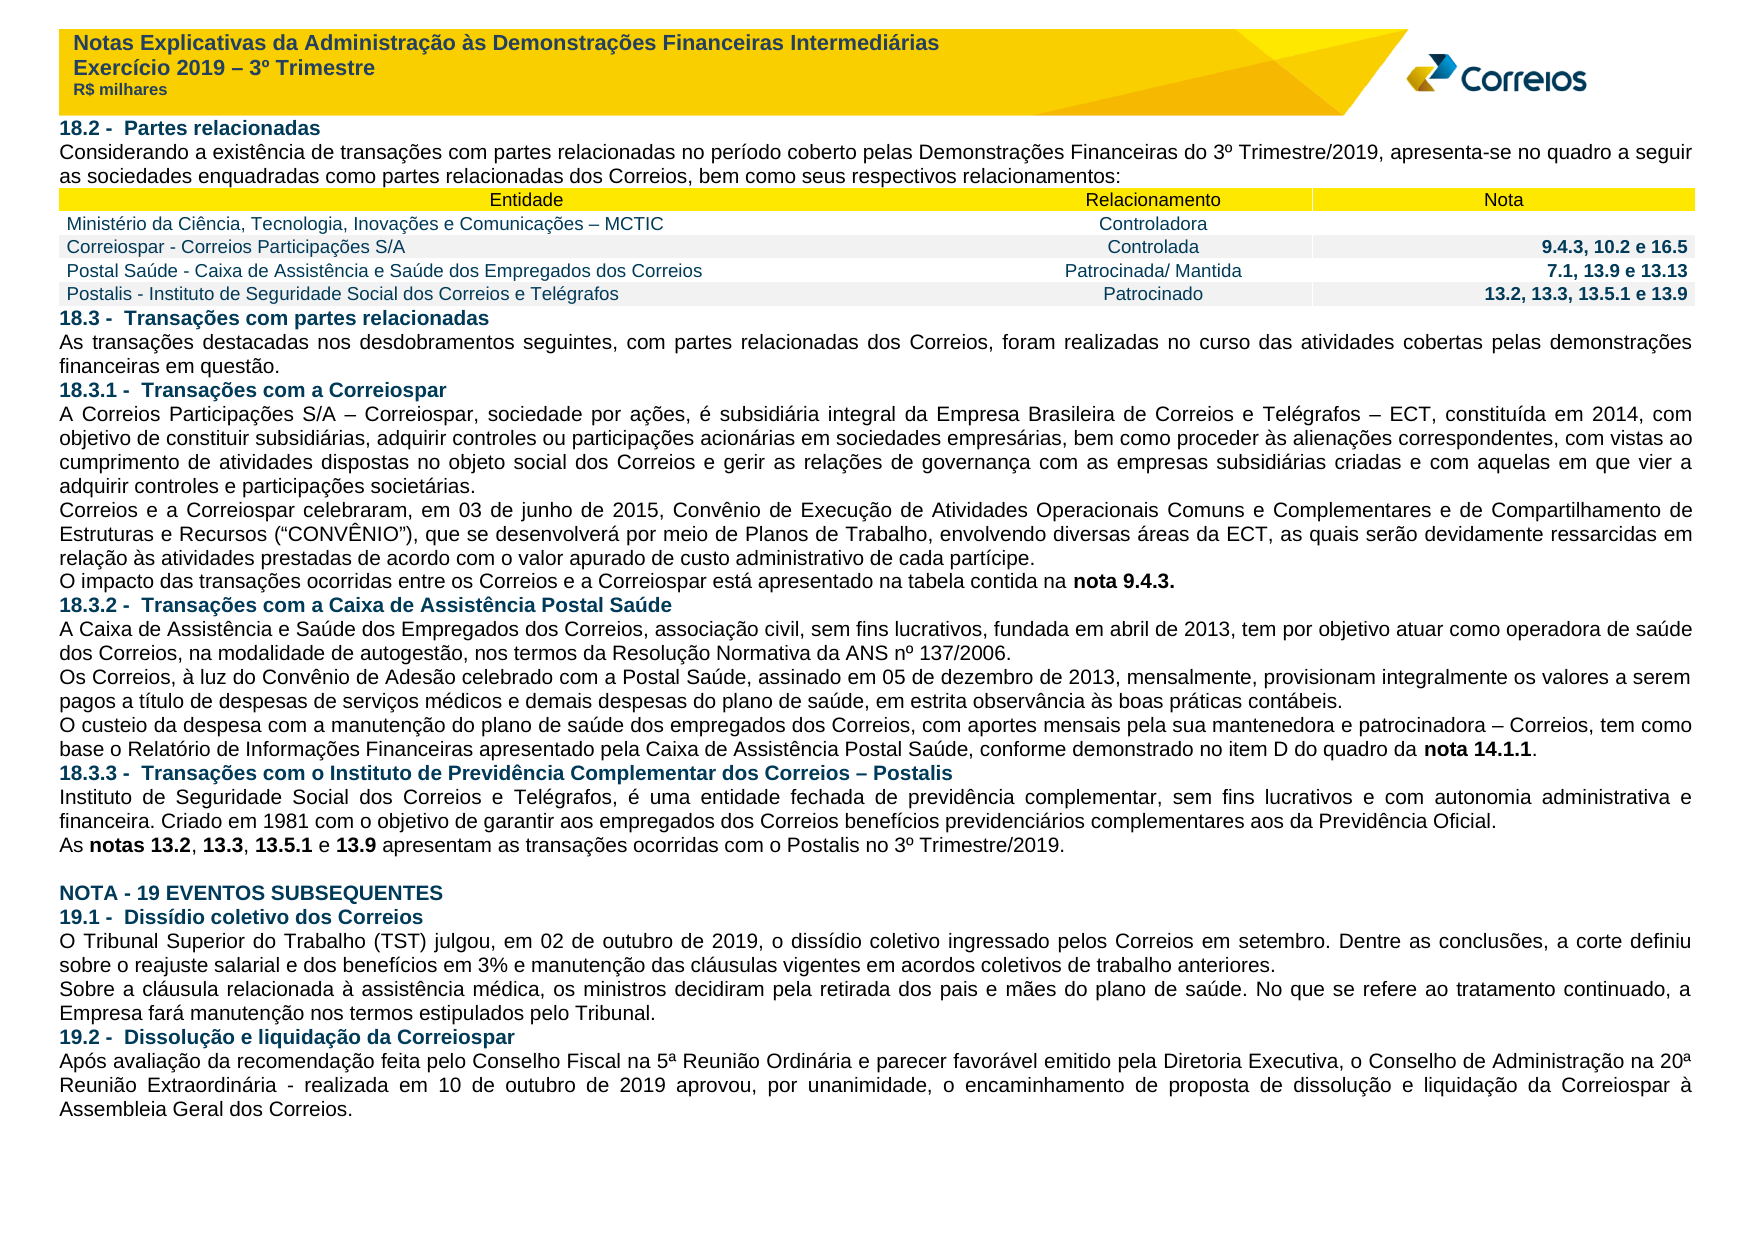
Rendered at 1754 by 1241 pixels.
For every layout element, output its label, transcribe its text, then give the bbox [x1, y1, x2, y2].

text A Correios Participações S/A – Correiospar, sociedade por ações, é subsidiária integral da Empresa Brasileira de Correios e Telégrafos – ECT, constituída em 2014, com objetivo de constituir subsidiárias, adquirir controles ou participações acionárias em sociedades empresárias, bem como proceder às alienações correspondentes, com vistas ao cumprimento de atividades dispostas no objeto social dos Correios e gerir as relações de governança com as empresas subsidiárias criadas e com aquelas em que vier a adquirir controles e participações societárias. [59, 402, 1695, 497]
subtitle Transações com partes relacionadas [59, 306, 1695, 330]
text As notas 13.2, 13.3, 13.5.1 e 13.9 apresentam as transações ocorridas com o Postalis no 3º Trimestre/2019. [59, 833, 1695, 857]
text Instituto de Seguridade Social dos Correios e Telégrafos, é uma entidade fechada de previdência complementar, sem fins lucrativos e com autonomia administrativa e financeira. Criado em 1981 com o objetivo de garantir aos empregados dos Correios benefícios previdenciários complementares aos da Previdência Oficial. [59, 785, 1695, 833]
table_header Nota [1313, 188, 1695, 211]
subtitle Dissídio coletivo dos Correios [59, 905, 1695, 929]
text O Tribunal Superior do Trabalho (TST) julgou, em 02 de outubro de 2019, o dissídio coletivo ingressado pelos Correios em setembro. Dentre as conclusões, a corte definiu sobre o reajuste salarial e dos benefícios em 3% e manutenção das cláusulas vigentes em acordos coletivos de trabalho anteriores. [59, 929, 1695, 977]
table_cell 13.2, 13.3, 13.5.1 e 13.9 [1313, 282, 1695, 306]
subtitle Partes relacionadas [59, 116, 1695, 140]
subtitle EVENTOS SUBSEQUENTES [59, 881, 1695, 905]
text Após avaliação da recomendação feita pelo Conselho Fiscal na 5ª Reunião Ordinária e parecer favorável emitido pela Diretoria Executiva, o Conselho de Administração na 20ª Reunião Extraordinária - realizada em 10 de outubro de 2019 aprovou, por unanimidade, o encaminhamento de proposta de dissolução e liquidação da Correiospar à Assembleia Geral dos Correios. [59, 1048, 1695, 1120]
subtitle Dissolução e liquidação da Correiospar [59, 1024, 1695, 1048]
picture [59, 29, 1607, 116]
text A Caixa de Assistência e Saúde dos Empregados dos Correios, associação civil, sem fins lucrativos, fundada em abril de 2013, tem por objetivo atuar como operadora de saúde dos Correios, na modalidade de autogestão, nos termos da Resolução Normativa da ANS nº 137/2006. [59, 617, 1695, 665]
table_cell Postal Saúde - Caixa de Assistência e Saúde dos Empregados dos Correios [59, 259, 994, 282]
text O impacto das transações ocorridas entre os Correios e a Correiospar está apresentado na tabela contida na nota 9.4.3. [59, 569, 1695, 593]
picture [68, 287, 75, 293]
table_cell Postalis - Instituto de Seguridade Social dos Correios e Telégrafos [59, 282, 994, 306]
subtitle Transações com a Correiospar [59, 378, 1695, 402]
table_header Relacionamento [994, 188, 1312, 211]
table_cell 9.4.3, 10.2 e 16.5 [1313, 235, 1695, 258]
text As transações destacadas nos desdobramentos seguintes, com partes relacionadas dos Correios, foram realizadas no curso das atividades cobertas pelas demonstrações financeiras em questão. [59, 330, 1695, 378]
table_header Entidade [59, 188, 994, 211]
text Sobre a cláusula relacionada à assistência médica, os ministros decidiram pela retirada dos pais e mães do plano de saúde. No que se refere ao tratamento continuado, a Empresa fará manutenção nos termos estipulados pelo Tribunal. [59, 977, 1695, 1024]
table_cell Controlada [994, 235, 1312, 258]
table_cell [1313, 211, 1695, 235]
subtitle Transações com o Instituto de Previdência Complementar dos Correios – Postalis [59, 761, 1695, 785]
text Os Correios, à luz do Convênio de Adesão celebrado com a Postal Saúde, assinado em 05 de dezembro de 2013, mensalmente, provisionam integralmente os valores a serem pagos a título de despesas de serviços médicos e demais despesas do plano de saúde, em estrita observância às boas práticas contábeis. [59, 665, 1695, 713]
table_cell Patrocinado [994, 282, 1312, 306]
subtitle Transações com a Caixa de Assistência Postal Saúde [59, 593, 1695, 617]
text O custeio da despesa com a manutenção do plano de saúde dos empregados dos Correios, com aportes mensais pela sua mantenedora e patrocinadora – Correios, tem como base o Relatório de Informações Financeiras apresentado pela Caixa de Assistência Postal Saúde, conforme demonstrado no item D do quadro da nota 14.1.1. [59, 713, 1695, 761]
table_cell Correiospar - Correios Participações S/A [59, 235, 994, 258]
picture [68, 264, 75, 270]
table_cell Ministério da Ciência, Tecnologia, Inovações e Comunicações – MCTIC [59, 211, 994, 235]
picture [497, 267, 501, 277]
text Considerando a existência de transações com partes relacionadas no período coberto pelas Demonstrações Financeiras do 3º Trimestre/2019, apresenta-se no quadro a seguir as sociedades enquadradas como partes relacionadas dos Correios, bem como seus respectivos relacionamentos: [59, 140, 1695, 188]
text Correios e a Correiospar celebraram, em 03 de junho de 2015, Convênio de Execução de Atividades Operacionais Comuns e Complementares e de Compartilhamento de Estruturas e Recursos (“CONVÊNIO”), que se desenvolverá por meio de Planos de Trabalho, envolvendo diversas áreas da ECT, as quais serão devidamente ressarcidas em relação às atividades prestadas de acordo com o valor apurado de custo administrativo de cada partícipe. [59, 497, 1695, 569]
picture [530, 287, 541, 300]
table_cell 7.1, 13.9 e 13.13 [1313, 259, 1695, 282]
table_cell Patrocinada/ Mantida [994, 259, 1312, 282]
table_cell Controladora [994, 211, 1312, 235]
